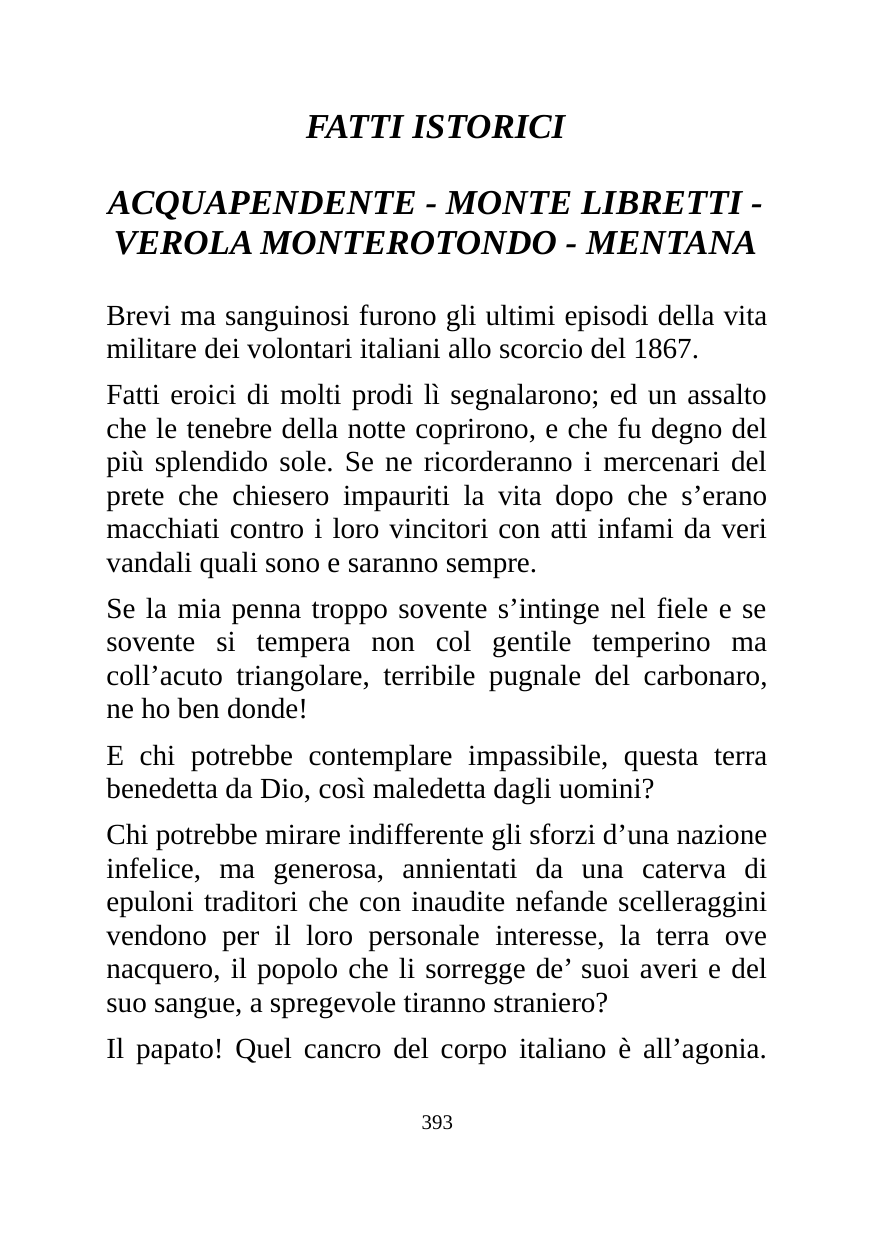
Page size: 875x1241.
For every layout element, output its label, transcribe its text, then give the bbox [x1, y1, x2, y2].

text Se la mia penna troppo sovente s’intinge nel fiele e se sovente si tempera non col gentile temperino ma coll’acuto triangolare, terribile pugnale del carbonaro, ne ho ben donde! [106, 591, 768, 725]
text Chi potrebbe mirare indifferente gli sforzi d’una nazione infelice, ma generosa, annientati da una caterva di epuloni traditori che con inaudite nefande scelleraggini vendono per il loro personale interesse, la terra ove nacquero, il popolo che li sorregge de’ suoi averi e del suo sangue, a spregevole tiranno straniero? [106, 817, 768, 1018]
text E chi potrebbe contemplare impassibile, questa terra benedetta da Dio, così maledetta dagli uomini? [106, 738, 768, 805]
text Il papato! Quel cancro del corpo italiano è all’agonia. [106, 1031, 768, 1064]
text Brevi ma sanguinosi furono gli ultimi episodi della vita militare dei volontari italiani allo scorcio del 1867. [106, 298, 768, 365]
text Fatti eroici di molti prodi lì segnalarono; ed un assalto che le tenebre della notte coprirono, e che fu degno del più splendido sole. Se ne ricorderanno i mercenari del prete che chiesero impauriti la vita dopo che s’erano macchiati contro i loro vincitori con atti infami da veri vandali quali sono e saranno sempre. [106, 377, 768, 578]
subtitle ACQUAPENDENTE - MONTE LIBRETTI - VEROLA MONTEROTONDO - MENTANA [106, 182, 768, 262]
subtitle FATTI ISTORICI [106, 106, 768, 146]
